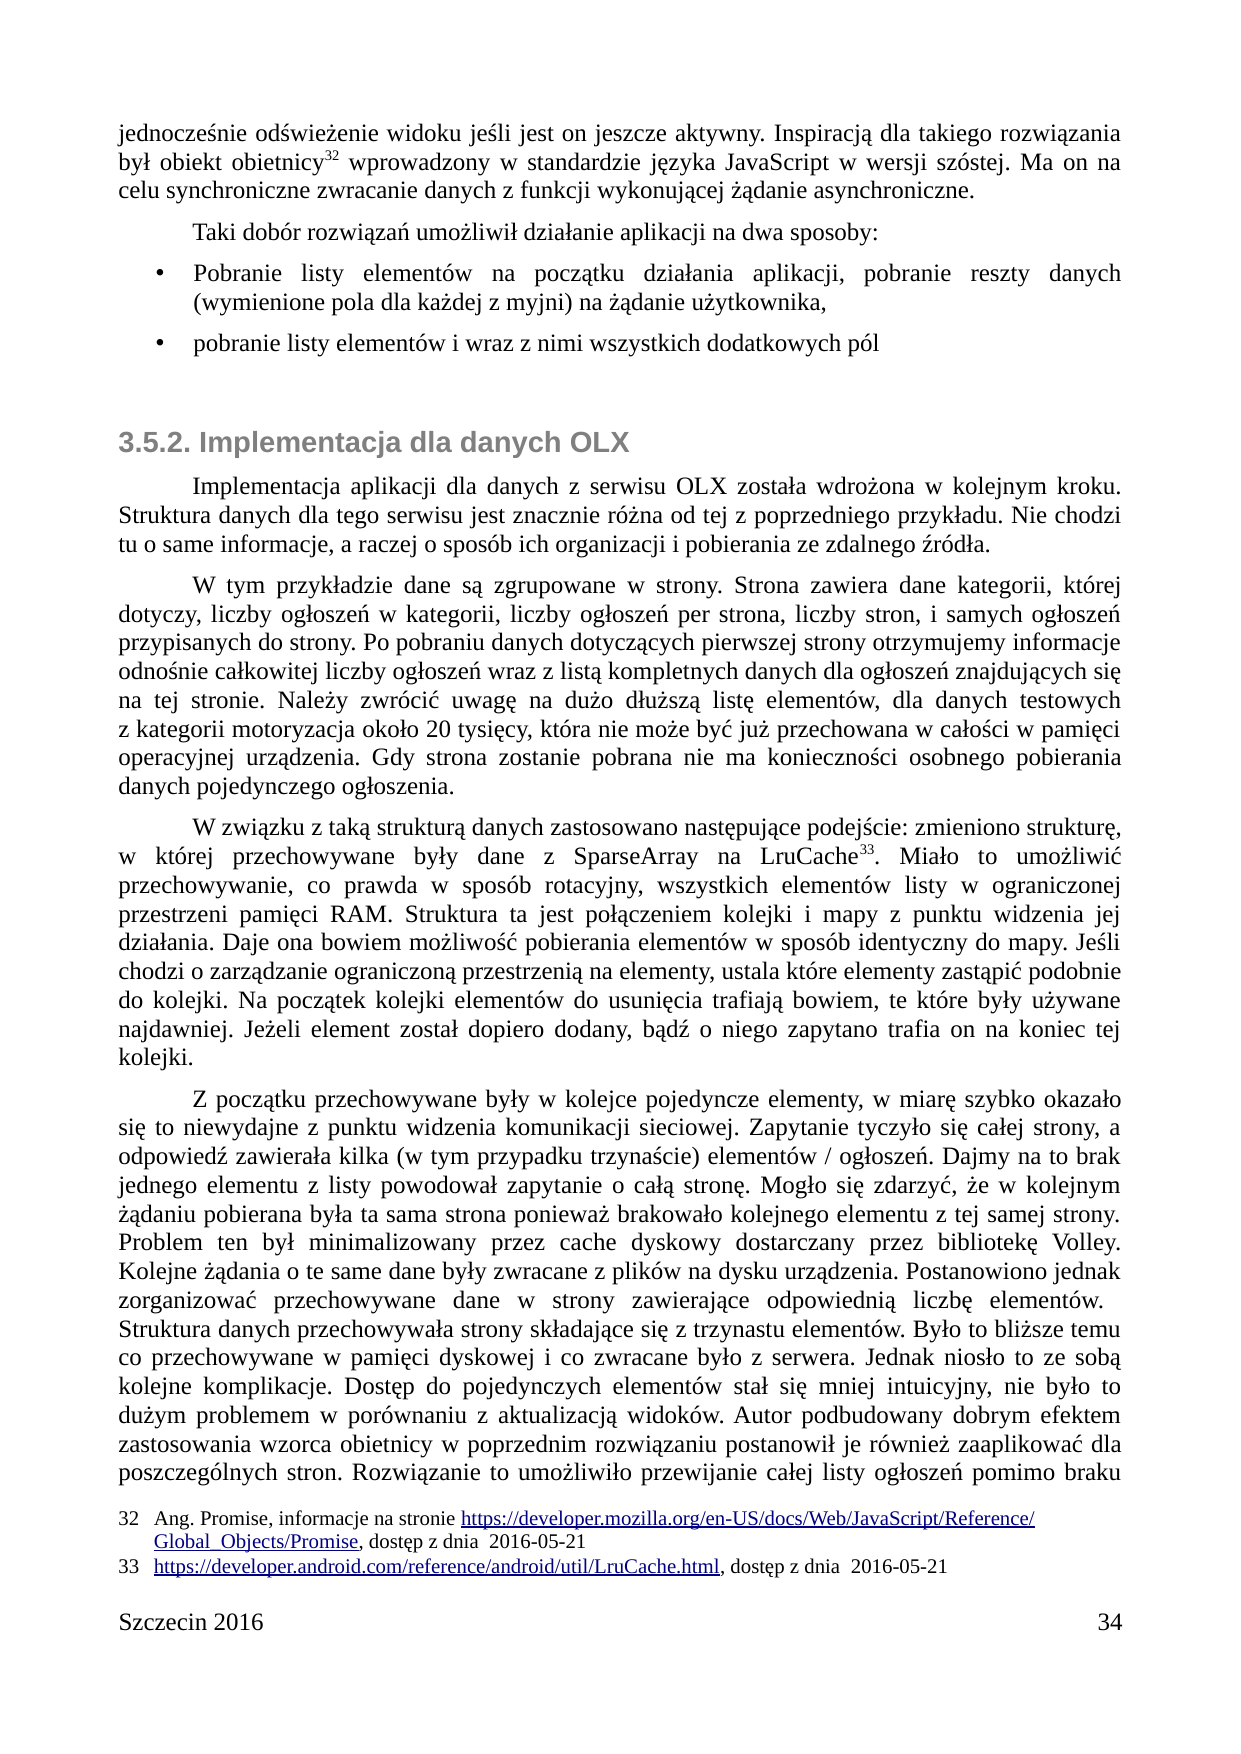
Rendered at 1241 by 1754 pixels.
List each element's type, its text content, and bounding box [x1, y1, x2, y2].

text Z początku przechowywane były w kolejce pojedyncze elementy, w miarę szybko okazało się to niewydajne z punktu widzenia komunikacji sieciowej. Zapytanie tyczyło się całej strony, a odpowiedź zawierała kilka (w tym przypadku trzynaście) elementów / ogłoszeń. Dajmy na to brak jednego elementu z listy powodował zapytanie o całą stronę. Mogło się zdarzyć, że w kolejnym żądaniu pobierana była ta sama strona ponieważ brakowało kolejnego elementu z tej samej strony. Problem ten był minimalizowany przez cache dyskowy dostarczany przez bibliotekę Volley. Kolejne żądania o te same dane były zwracane z plików na dysku urządzenia. Postanowiono jednak zorganizować przechowywane dane w strony zawierające odpowiednią liczbę elementów. Struktura danych przechowywała strony składające się z trzynastu elementów. Było to bliższe temu co przechowywane w pamięci dyskowej i co zwracane było z serwera. Jednak niosło to ze sobą kolejne komplikacje. Dostęp do pojedynczych elementów stał się mniej intuicyjny, nie było to dużym problemem w porównaniu z aktualizacją widoków. Autor podbudowany dobrym efektem zastosowania wzorca obietnicy w poprzednim rozwiązaniu postanowił je również zaaplikować dla poszczególnych stron. Rozwiązanie to umożliwiło przewijanie całej listy ogłoszeń pomimo braku [118, 1084, 1122, 1486]
text Taki dobór rozwiązań umożliwił działanie aplikacji na dwa sposoby: [118, 217, 1122, 246]
text Implementacja aplikacji dla danych z serwisu OLX została wdrożona w kolejnym kroku. Struktura danych dla tego serwisu jest znacznie różna od tej z poprzedniego przykładu. Nie chodzi tu o same informacje, a raczej o sposób ich organizacji i pobierania ze zdalnego źródła. [118, 471, 1122, 557]
text Ang. Promise, informacje na stronie https://developer.mozilla.org/en-US/docs/Web/JavaScript/Reference/Global_Objects/Promise, dostęp z dnia 2016-05-21 [118, 1505, 1122, 1553]
text https://developer.android.com/reference/android/util/LruCache.html, dostęp z dnia 2016-05-21 [118, 1553, 1122, 1578]
subtitle 3.5.2. Implementacja dla danych OLX [118, 425, 1122, 459]
text W tym przykładzie dane są zgrupowane w strony. Strona zawiera dane kategorii, której dotyczy, liczby ogłoszeń w kategorii, liczby ogłoszeń per strona, liczby stron, i samych ogłoszeń przypisanych do strony. Po pobraniu danych dotyczących pierwszej strony otrzymujemy informacje odnośnie całkowitej liczby ogłoszeń wraz z listą kompletnych danych dla ogłoszeń znajdujących się na tej stronie. Należy zwrócić uwagę na dużo dłuższą listę elementów, dla danych testowych z kategorii motoryzacja około 20 tysięcy, która nie może być już przechowana w całości w pamięci operacyjnej urządzenia. Gdy strona zostanie pobrana nie ma konieczności osobnego pobierania danych pojedynczego ogłoszenia. [118, 570, 1122, 800]
text W związku z taką strukturą danych zastosowano następujące podejście: zmieniono strukturę, w której przechowywane były dane z SparseArray na LruCache. Miało to umożliwić przechowywanie, co prawda w sposób rotacyjny, wszystkich elementów listy w ograniczonej przestrzeni pamięci RAM. Struktura ta jest połączeniem kolejki i mapy z punktu widzenia jej działania. Daje ona bowiem możliwość pobierania elementów w sposób identyczny do mapy. Jeśli chodzi o zarządzanie ograniczoną przestrzenią na elementy, ustala które elementy zastąpić podobnie do kolejki. Na początek kolejki elementów do usunięcia trafiają bowiem, te które były używane najdawniej. Jeżeli element został dopiero dodany, bądź o niego zapytano trafia on na koniec tej kolejki. [118, 812, 1122, 1071]
list pobranie listy elementów i wraz z nimi wszystkich dodatkowych pól [156, 328, 1122, 357]
list Pobranie listy elementów na początku działania aplikacji, pobranie reszty danych (wymienione pola dla każdej z myjni) na żądanie użytkownika, [156, 258, 1122, 316]
text jednocześnie odświeżenie widoku jeśli jest on jeszcze aktywny. Inspiracją dla takiego rozwiązania był obiekt obietnicy wprowadzony w standardzie języka JavaScript w wersji szóstej. Ma on na celu synchroniczne zwracanie danych z funkcji wykonującej żądanie asynchroniczne. [118, 118, 1122, 204]
